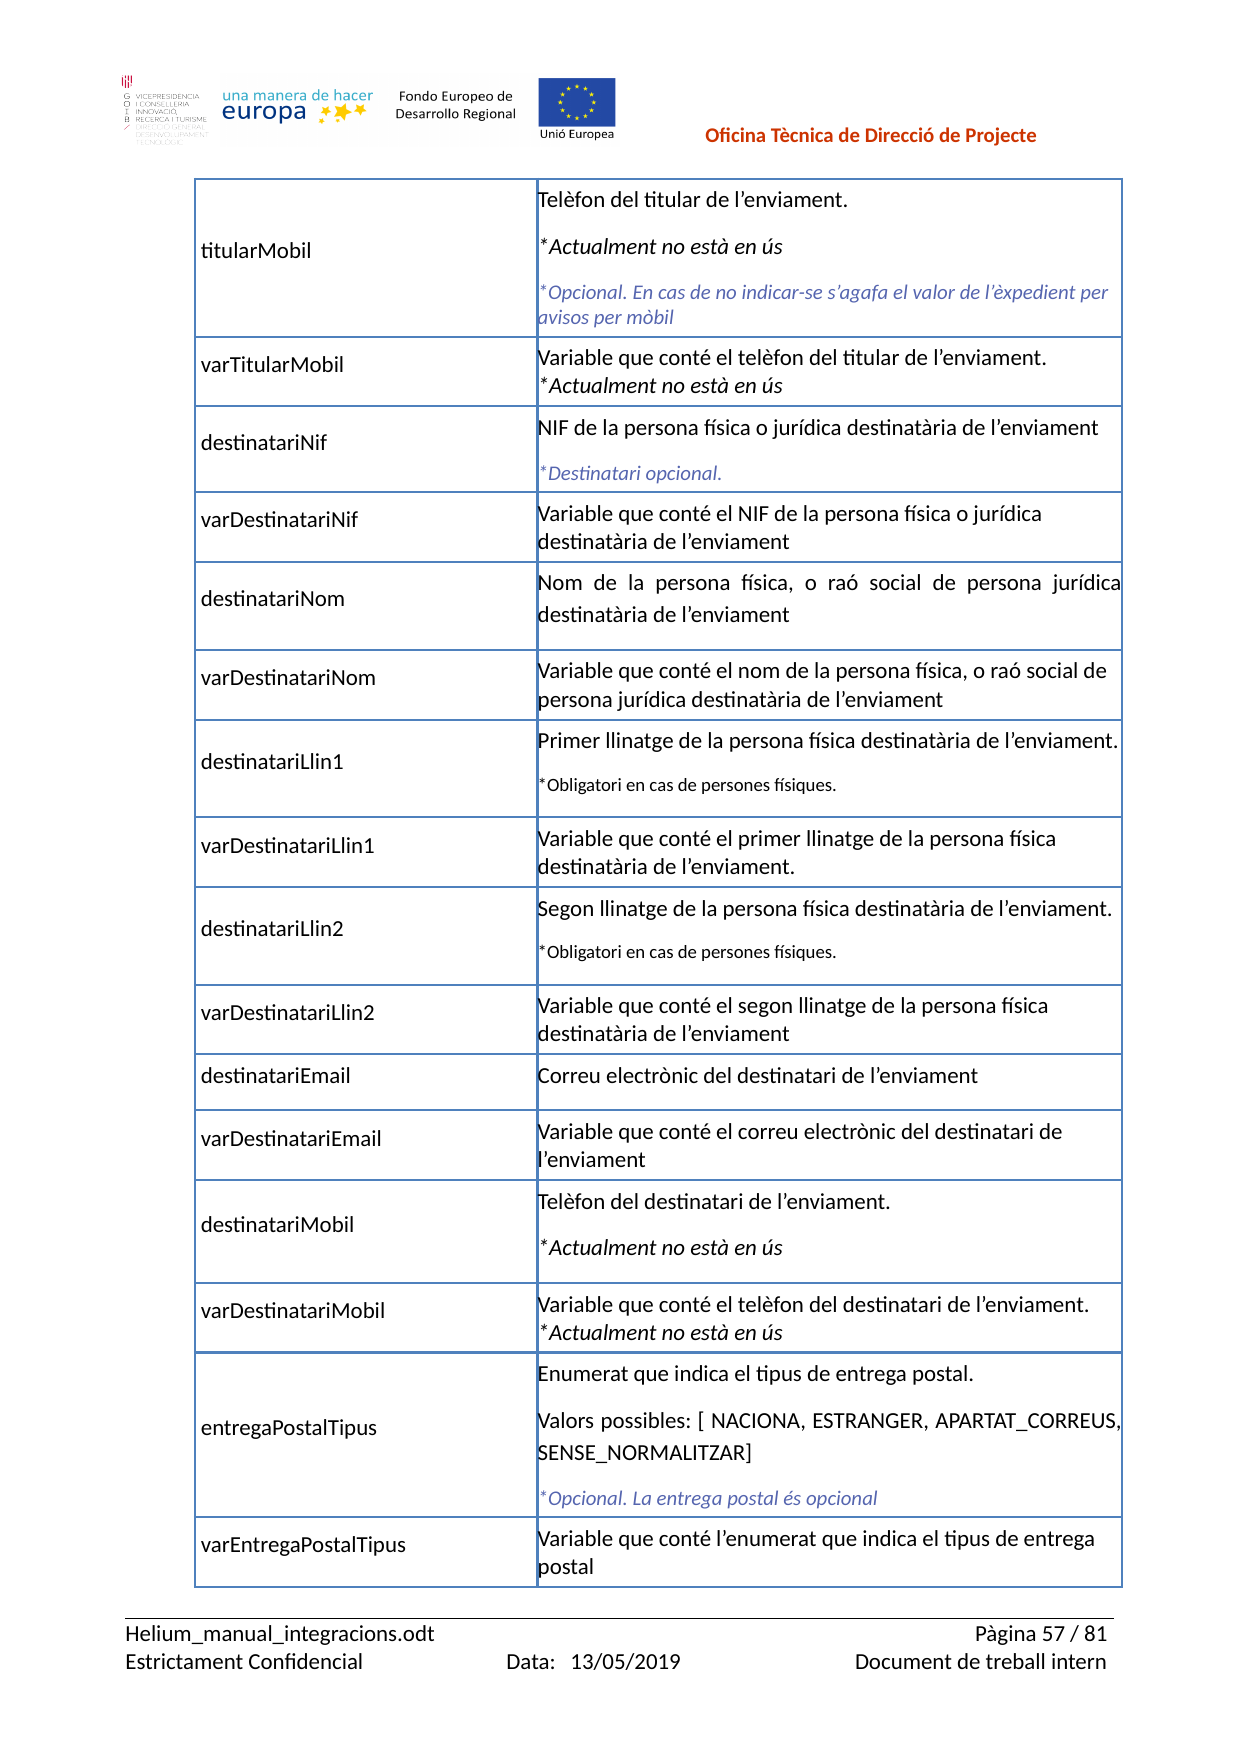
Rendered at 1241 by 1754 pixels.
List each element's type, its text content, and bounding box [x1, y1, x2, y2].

table_cell Segon llinatge de la persona física destinatària de l’enviament. *Obligatori en cas de persones físiques. [539, 888, 1121, 984]
table_cell varDestinatariNif [196, 493, 536, 561]
table_cell NIF de la persona física o jurídica destinatària de l’enviament *Destinatari opcional. [539, 407, 1121, 491]
table_cell titularMobil [196, 180, 536, 336]
table_cell Variable que conté el telèfon del destinatari de l’enviament. *Actualment no està en ús [539, 1284, 1121, 1351]
table_cell destinatariEmail [196, 1055, 536, 1109]
table_cell varDestinatariEmail [196, 1111, 536, 1179]
table_cell Primer llinatge de la persona física destinatària de l’enviament. *Obligatori en cas de persones físiques. [539, 721, 1121, 816]
table_cell Variable que conté el nom de la persona física, o raó social de persona jurídica destinatària de l’enviament [539, 651, 1121, 718]
table_cell varDestinatariMobil [196, 1284, 536, 1351]
table_cell Variable que conté el segon llinatge de la persona física destinatària de l’enviament [539, 986, 1121, 1053]
table_cell destinatariMobil [196, 1181, 536, 1282]
table_cell destinatariNif [196, 407, 536, 491]
table_cell Telèfon del titular de l’enviament. *Actualment no està en ús *Opcional. En cas de no indicar-se s’agafa el valor de l’èxpedient per avisos per mòbil [539, 180, 1121, 336]
table_cell varEntregaPostalTipus [196, 1518, 536, 1586]
table_cell varDestinatariNom [196, 651, 536, 718]
table_cell varTitularMobil [196, 338, 536, 405]
table_cell varDestinatariLlin2 [196, 986, 536, 1053]
table_cell Variable que conté el telèfon del titular de l’enviament. *Actualment no està en ús [539, 338, 1121, 405]
picture [118, 73, 213, 147]
table_cell Variable que conté el primer llinatge de la persona física destinatària de l’enviament. [539, 818, 1121, 886]
table_cell Telèfon del destinatari de l’enviament. *Actualment no està en ús [539, 1181, 1121, 1282]
table_cell Enumerat que indica el tipus de entrega postal. Valors possibles: [ NACIONA, ESTRANGER, APARTAT_CORREUS, SENSE_NORMALITZAR] *Opcional. La entrega postal és opcional [539, 1354, 1121, 1516]
picture [219, 73, 621, 147]
table_cell Variable que conté el correu electrònic del destinatari de l’enviament [539, 1111, 1121, 1179]
table_cell entregaPostalTipus [196, 1354, 536, 1516]
table_cell Correu electrònic del destinatari de l’enviament [539, 1055, 1121, 1109]
table_cell Nom de la persona física, o raó social de persona jurídica destinatària de l’enviament [539, 563, 1121, 649]
table_cell Variable que conté el NIF de la persona física o jurídica destinatària de l’enviament [539, 493, 1121, 561]
table_cell destinatariLlin1 [196, 721, 536, 816]
table_cell destinatariNom [196, 563, 536, 649]
table_cell Variable que conté l’enumerat que indica el tipus de entrega postal [539, 1518, 1121, 1586]
table_cell destinatariLlin2 [196, 888, 536, 984]
table_cell varDestinatariLlin1 [196, 818, 536, 886]
